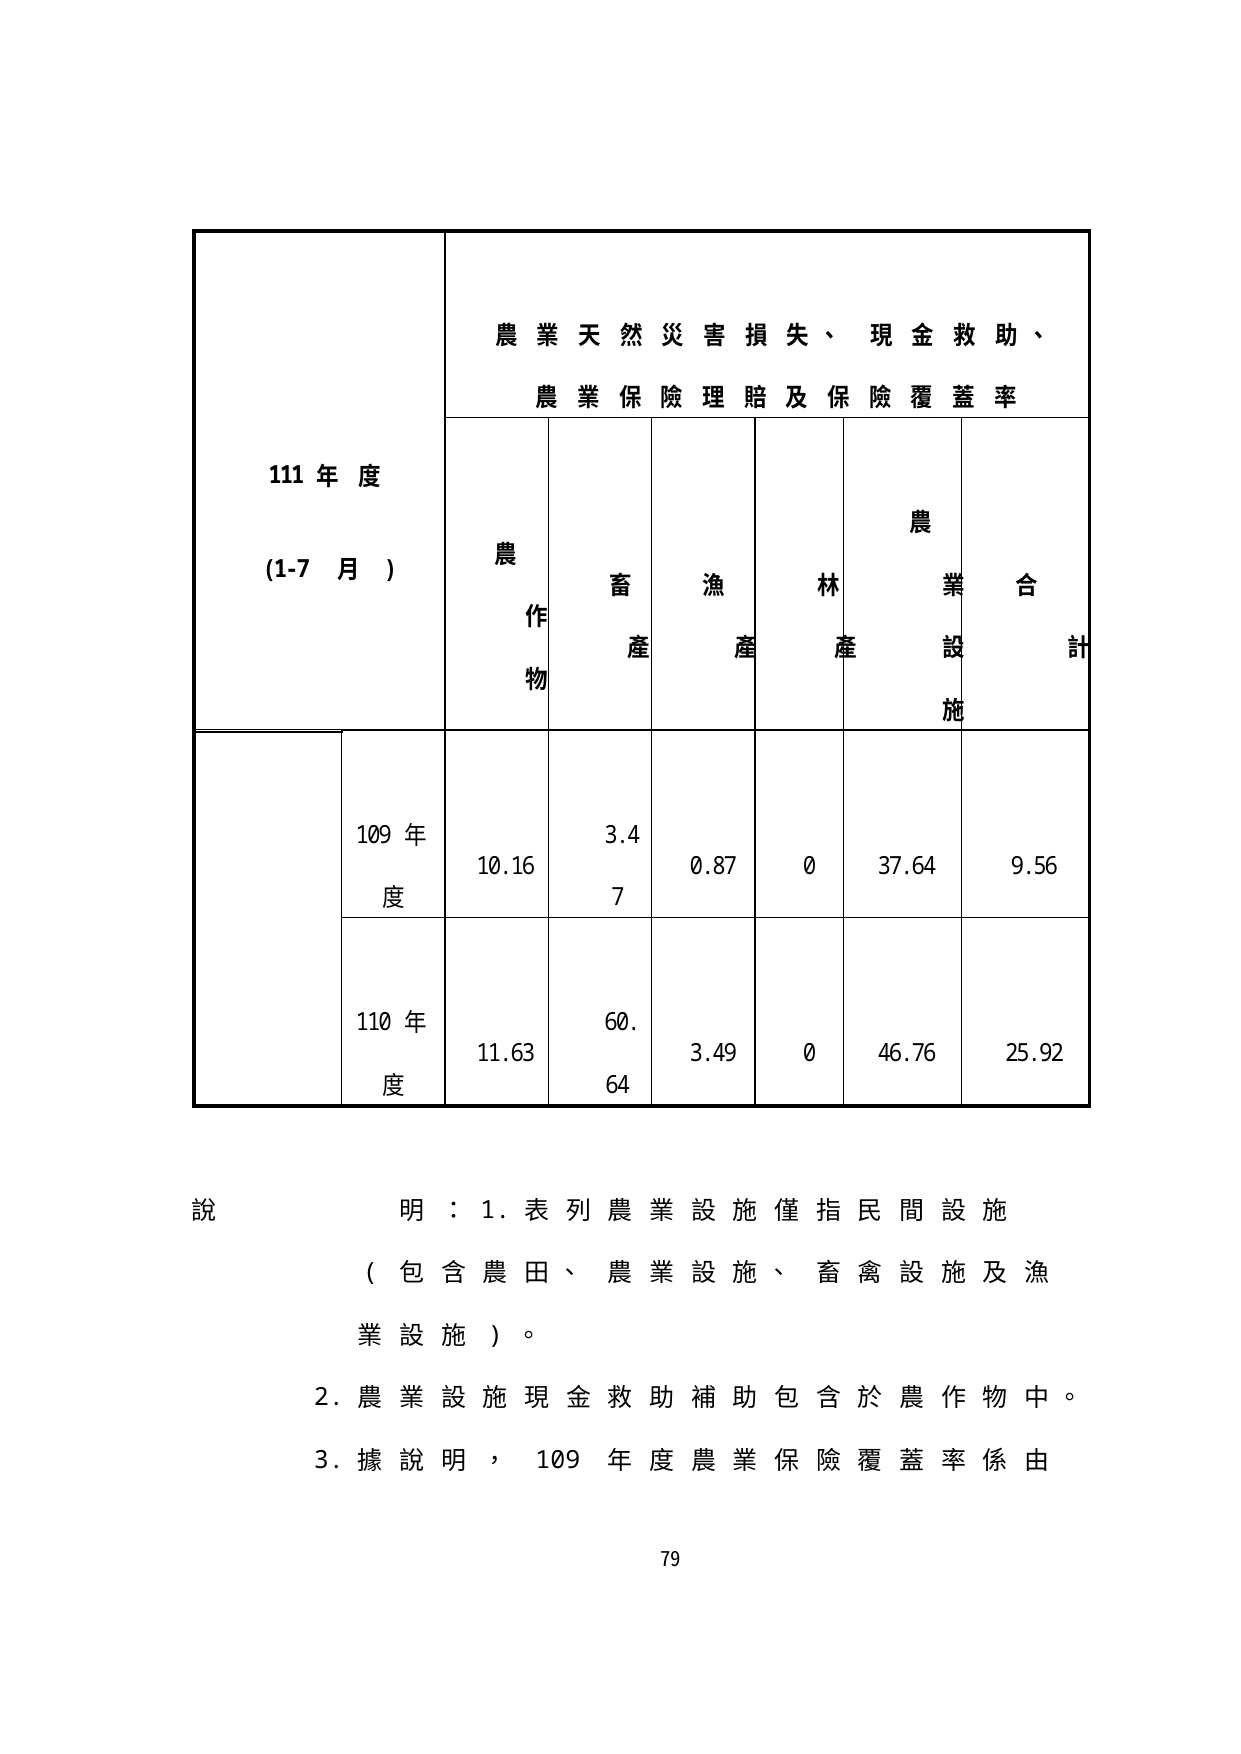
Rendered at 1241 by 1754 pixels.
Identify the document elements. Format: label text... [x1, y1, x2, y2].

table_cell 60.64 [549, 918, 651, 1104]
table_cell 農業設施 [844, 418, 961, 729]
table_cell 林產 [756, 418, 843, 729]
table_cell 0.87 [652, 731, 754, 917]
text 說 明：1.表列農業設施僅指民間設施(包含農田、農業設施、畜禽設施及漁業設施)。 [183, 1167, 1058, 1354]
table_cell 漁產 [652, 418, 754, 729]
table_cell 11.63 [446, 918, 548, 1104]
table_cell 3.47 [549, 731, 651, 917]
text 3.據說明，109年度農業保險覆蓋率係由 [306, 1417, 1058, 1479]
table_cell 9.56 [962, 731, 1088, 917]
table_cell 農作物 [446, 418, 548, 729]
table_cell 25.92 [962, 918, 1088, 1104]
table_cell 37.64 [844, 731, 961, 917]
table_cell [196, 733, 341, 1104]
table_cell 110年度 [342, 918, 444, 1104]
table_cell 合 計 [962, 418, 1088, 729]
table_header 111年度 (1-7月) [196, 233, 444, 729]
table_header 農業天然災害損失、現金救助、農業保險理賠及保險覆蓋率 [446, 233, 1088, 417]
table_cell 3.49 [652, 918, 754, 1104]
table_cell 0 [756, 918, 843, 1104]
table_cell 109年度 [342, 731, 444, 917]
table_cell 46.76 [844, 918, 961, 1104]
text 2.農業設施現金救助補助包含於農作物中。 [306, 1354, 1058, 1417]
table_cell 10.16 [446, 731, 548, 917]
table_cell 0 [756, 731, 843, 917]
table_cell 畜產 [549, 418, 651, 729]
